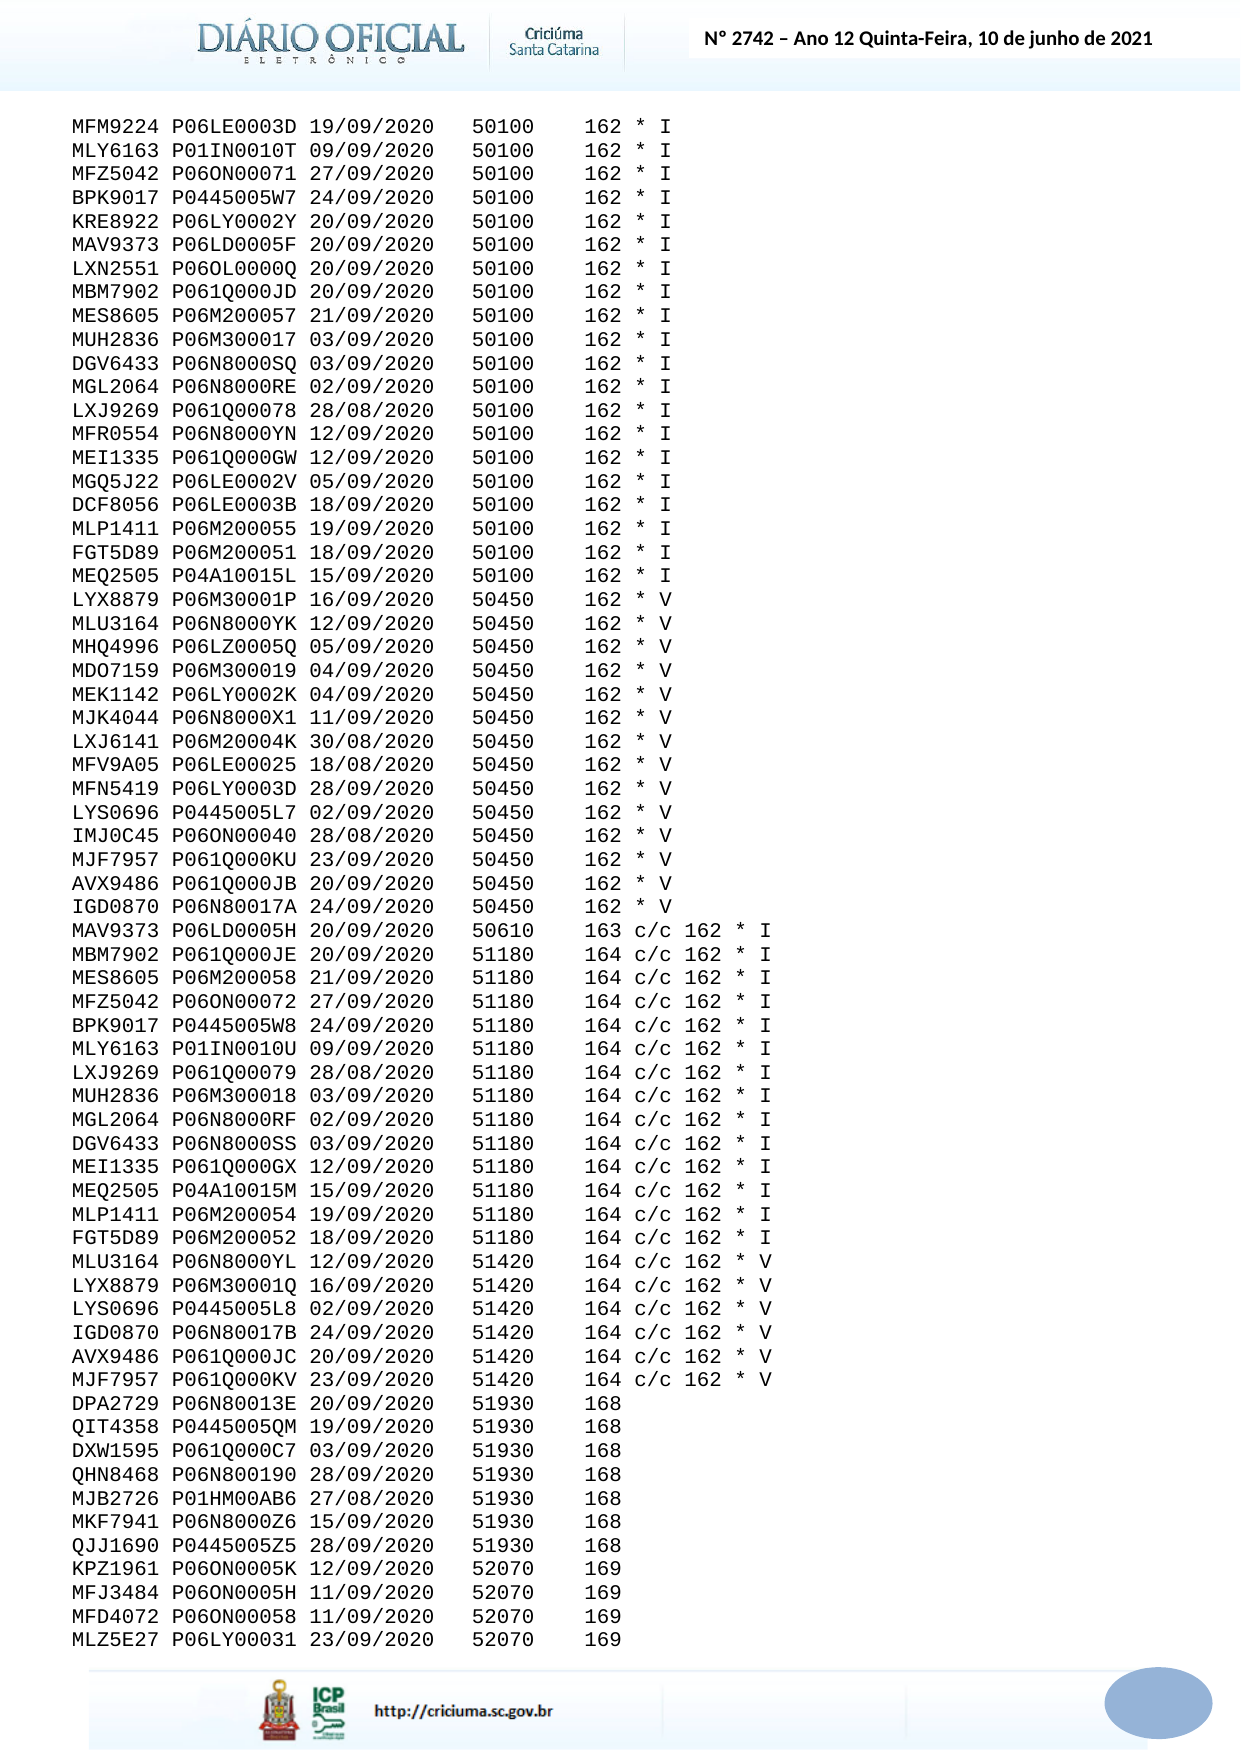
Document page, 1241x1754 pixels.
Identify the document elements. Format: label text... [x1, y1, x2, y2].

text DGV6433 P06N8000SS 03/09/2020 51180 164 c/c 162 * I [59, 1133, 1181, 1156]
text LXJ9269 P061Q00079 28/08/2020 51180 164 c/c 162 * I [59, 1062, 1181, 1086]
text MGL2064 P06N8000RE 02/09/2020 50100 162 * I [59, 376, 1181, 400]
text LXN2551 P06OL0000Q 20/09/2020 50100 162 * I [59, 258, 1181, 282]
text DGV6433 P06N8000SQ 03/09/2020 50100 162 * I [59, 352, 1181, 376]
text QIT4358 P0445005QM 19/09/2020 51930 168 [59, 1417, 1181, 1440]
text LYS0696 P0445005L7 02/09/2020 50450 162 * V [59, 802, 1181, 825]
text MGL2064 P06N8000RF 02/09/2020 51180 164 c/c 162 * I [59, 1109, 1181, 1133]
text MJB2726 P01HM00AB6 27/08/2020 51930 168 [59, 1487, 1181, 1511]
text AVX9486 P061Q000JC 20/09/2020 51420 164 c/c 162 * V [59, 1346, 1181, 1369]
text MDO7159 P06M300019 04/09/2020 50450 162 * V [59, 660, 1181, 683]
text MUH2836 P06M300018 03/09/2020 51180 164 c/c 162 * I [59, 1086, 1181, 1109]
text BPK9017 P0445005W8 24/09/2020 51180 164 c/c 162 * I [59, 1014, 1181, 1038]
text QHN8468 P06N800190 28/09/2020 51930 168 [59, 1464, 1181, 1487]
text MES8605 P06M200058 21/09/2020 51180 164 c/c 162 * I [59, 967, 1181, 991]
text FGT5D89 P06M200051 18/09/2020 50100 162 * I [59, 542, 1181, 565]
text DPA2729 P06N80013E 20/09/2020 51930 168 [59, 1393, 1181, 1417]
text MLU3164 P06N8000YL 12/09/2020 51420 164 c/c 162 * V [59, 1251, 1181, 1275]
text MEI1335 P061Q000GX 12/09/2020 51180 164 c/c 162 * I [59, 1156, 1181, 1180]
text MAV9373 P06LD0005H 20/09/2020 50610 163 c/c 162 * I [59, 920, 1181, 944]
text LXJ6141 P06M20004K 30/08/2020 50450 162 * V [59, 731, 1181, 754]
text KRE8922 P06LY0002Y 20/09/2020 50100 162 * I [59, 211, 1181, 234]
text IMJ0C45 P06ON00040 28/08/2020 50450 162 * V [59, 825, 1181, 849]
text LYS0696 P0445005L8 02/09/2020 51420 164 c/c 162 * V [59, 1298, 1181, 1322]
text MLP1411 P06M200055 19/09/2020 50100 162 * I [59, 518, 1181, 542]
text MLU3164 P06N8000YK 12/09/2020 50450 162 * V [59, 613, 1181, 636]
text MLZ5E27 P06LY00031 23/09/2020 52070 169 [59, 1629, 1181, 1653]
text MFV9A05 P06LE00025 18/08/2020 50450 162 * V [59, 754, 1181, 778]
text MBM7902 P061Q000JE 20/09/2020 51180 164 c/c 162 * I [59, 944, 1181, 967]
text MLP1411 P06M200054 19/09/2020 51180 164 c/c 162 * I [59, 1204, 1181, 1227]
text MFZ5042 P06ON00071 27/09/2020 50100 162 * I [59, 163, 1181, 187]
text MJF7957 P061Q000KU 23/09/2020 50450 162 * V [59, 849, 1181, 873]
text MBM7902 P061Q000JD 20/09/2020 50100 162 * I [59, 282, 1181, 305]
text MFD4072 P06ON00058 11/09/2020 52070 169 [59, 1606, 1181, 1629]
text LXJ9269 P061Q00078 28/08/2020 50100 162 * I [59, 400, 1181, 423]
text DCF8056 P06LE0003B 18/09/2020 50100 162 * I [59, 494, 1181, 518]
text MEI1335 P061Q000GW 12/09/2020 50100 162 * I [59, 447, 1181, 471]
text DXW1595 P061Q000C7 03/09/2020 51930 168 [59, 1440, 1181, 1464]
text MJF7957 P061Q000KV 23/09/2020 51420 164 c/c 162 * V [59, 1369, 1181, 1393]
text MAV9373 P06LD0005F 20/09/2020 50100 162 * I [59, 234, 1181, 258]
text MFR0554 P06N8000YN 12/09/2020 50100 162 * I [59, 423, 1181, 447]
text MGQ5J22 P06LE0002V 05/09/2020 50100 162 * I [59, 471, 1181, 494]
text AVX9486 P061Q000JB 20/09/2020 50450 162 * V [59, 873, 1181, 896]
text MFZ5042 P06ON00072 27/09/2020 51180 164 c/c 162 * I [59, 991, 1181, 1014]
text MES8605 P06M200057 21/09/2020 50100 162 * I [59, 305, 1181, 329]
text MUH2836 P06M300017 03/09/2020 50100 162 * I [59, 329, 1181, 352]
text MLY6163 P01IN0010T 09/09/2020 50100 162 * I [59, 140, 1181, 163]
text FGT5D89 P06M200052 18/09/2020 51180 164 c/c 162 * I [59, 1227, 1181, 1251]
text IGD0870 P06N80017A 24/09/2020 50450 162 * V [59, 896, 1181, 920]
text MLY6163 P01IN0010U 09/09/2020 51180 164 c/c 162 * I [59, 1038, 1181, 1062]
text MFM9224 P06LE0003D 19/09/2020 50100 162 * I [59, 116, 1181, 140]
text BPK9017 P0445005W7 24/09/2020 50100 162 * I [59, 187, 1181, 211]
text MEK1142 P06LY0002K 04/09/2020 50450 162 * V [59, 683, 1181, 707]
text QJJ1690 P0445005Z5 28/09/2020 51930 168 [59, 1535, 1181, 1558]
text MJK4044 P06N8000X1 11/09/2020 50450 162 * V [59, 707, 1181, 731]
text MEQ2505 P04A10015L 15/09/2020 50100 162 * I [59, 565, 1181, 589]
text KPZ1961 P06ON0005K 12/09/2020 52070 169 [59, 1558, 1181, 1582]
text MFN5419 P06LY0003D 28/09/2020 50450 162 * V [59, 778, 1181, 802]
text LYX8879 P06M30001Q 16/09/2020 51420 164 c/c 162 * V [59, 1275, 1181, 1298]
text LYX8879 P06M30001P 16/09/2020 50450 162 * V [59, 589, 1181, 613]
text MKF7941 P06N8000Z6 15/09/2020 51930 168 [59, 1511, 1181, 1535]
text MHQ4996 P06LZ0005Q 05/09/2020 50450 162 * V [59, 636, 1181, 660]
text IGD0870 P06N80017B 24/09/2020 51420 164 c/c 162 * V [59, 1322, 1181, 1346]
text MFJ3484 P06ON0005H 11/09/2020 52070 169 [59, 1582, 1181, 1606]
text MEQ2505 P04A10015M 15/09/2020 51180 164 c/c 162 * I [59, 1180, 1181, 1204]
